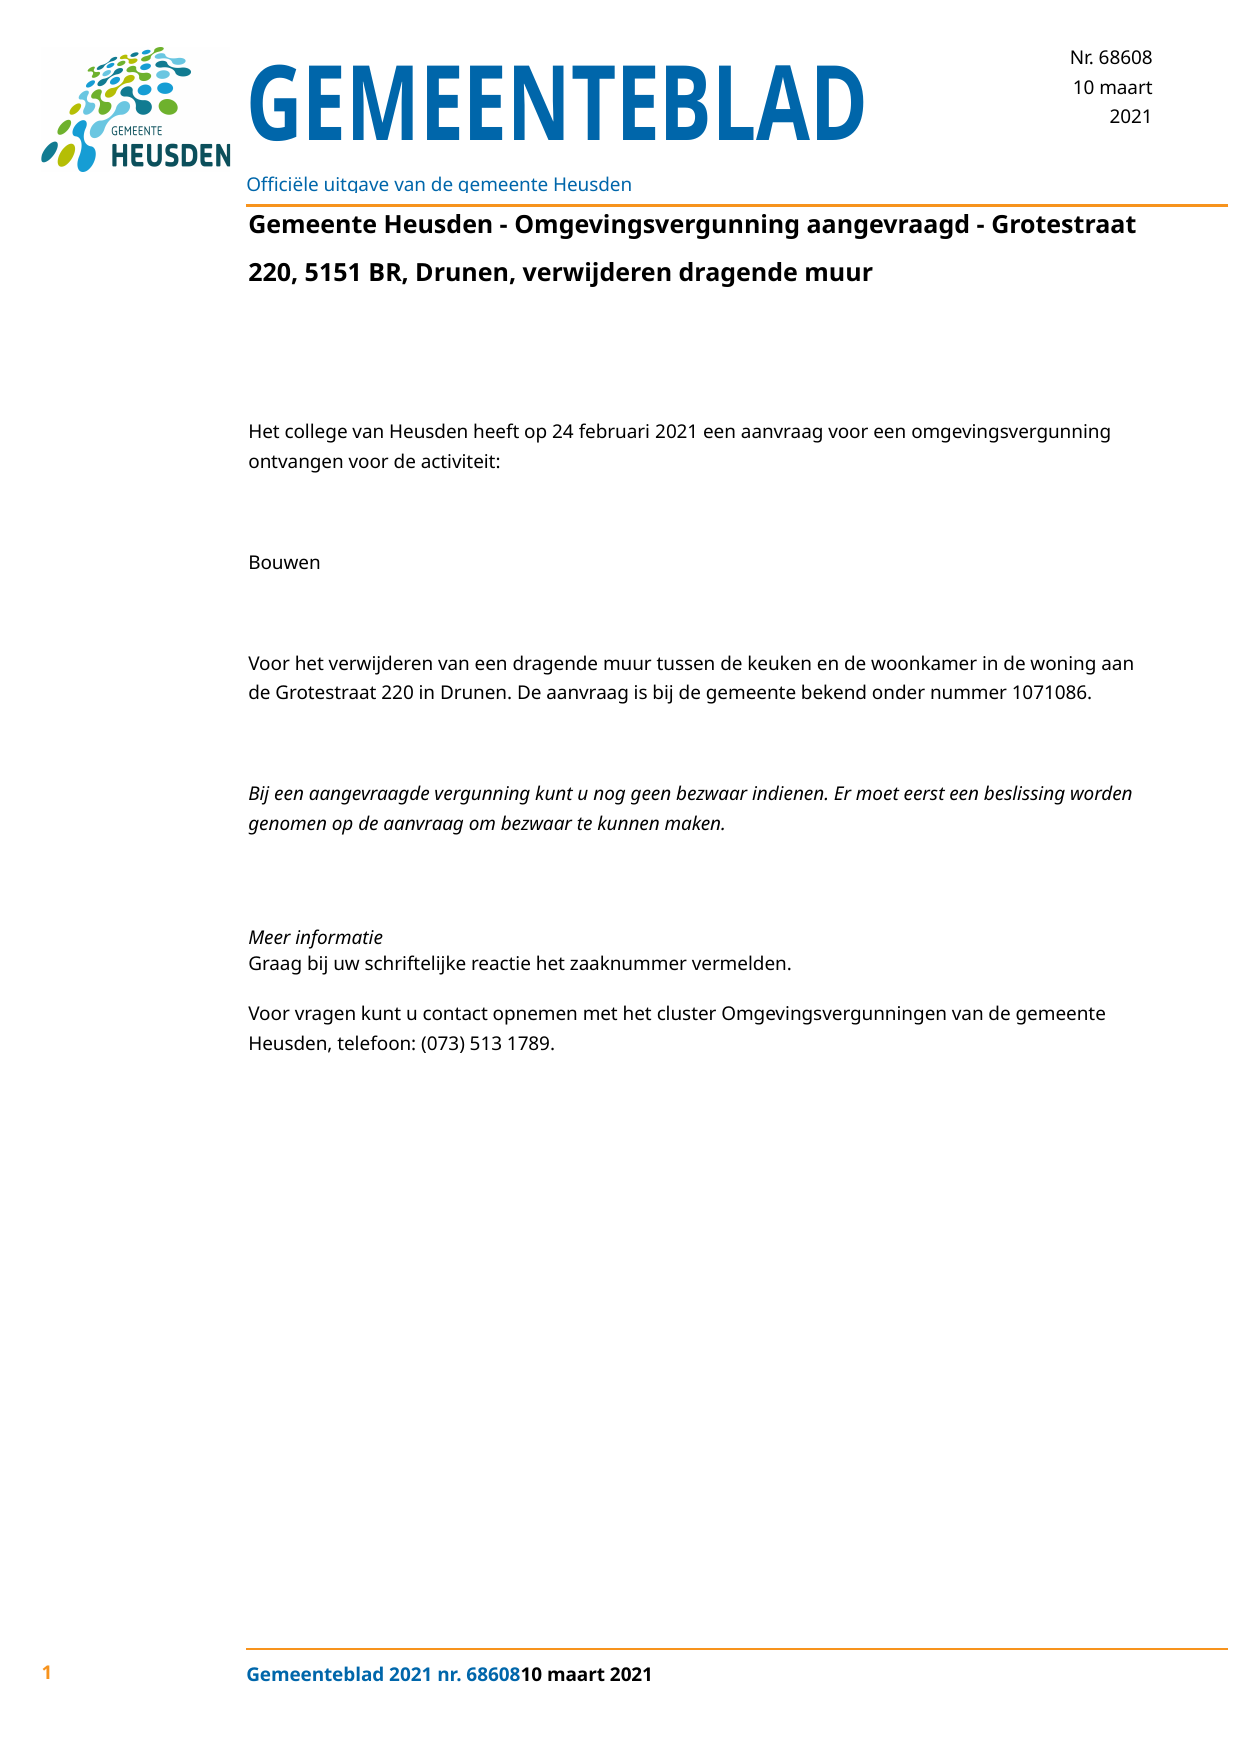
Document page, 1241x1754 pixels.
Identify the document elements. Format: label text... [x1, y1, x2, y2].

picture [41, 47, 231, 172]
text Het college van Heusden heeft op 24 februari 2021 een aanvraag voor een omgevingsvergunning ontvangen voor de activiteit: [248, 419, 1152, 474]
text Bouwen [248, 549, 1152, 575]
text Gemeente Heusden - Omgevingsvergunning aangevraagd - Grotestraat 220, 5151 BR, Drunen, verwijderen dragende muur [248, 207, 1152, 288]
text Meer informatie [248, 924, 1152, 950]
text Voor het verwijderen van een dragende muur tussen de keuken en de woonkamer in de woning aan de Grotestraat 220 in Drunen. De aanvraag is bij de gemeente bekend onder nummer 1071086. [248, 650, 1152, 705]
text Bij een aangevraagde vergunning kunt u nog geen bezwaar indienen. Er moet eerst een beslissing worden genomen op de aanvraag om bezwaar te kunnen maken. [248, 780, 1152, 836]
text Voor vragen kunt u contact opnemen met het cluster Omgevingsvergunningen van de gemeente Heusden, telefoon: (073) 513 1789. [248, 1001, 1152, 1056]
text Graag bij uw schriftelijke reactie het zaaknummer vermelden. [248, 950, 1152, 976]
